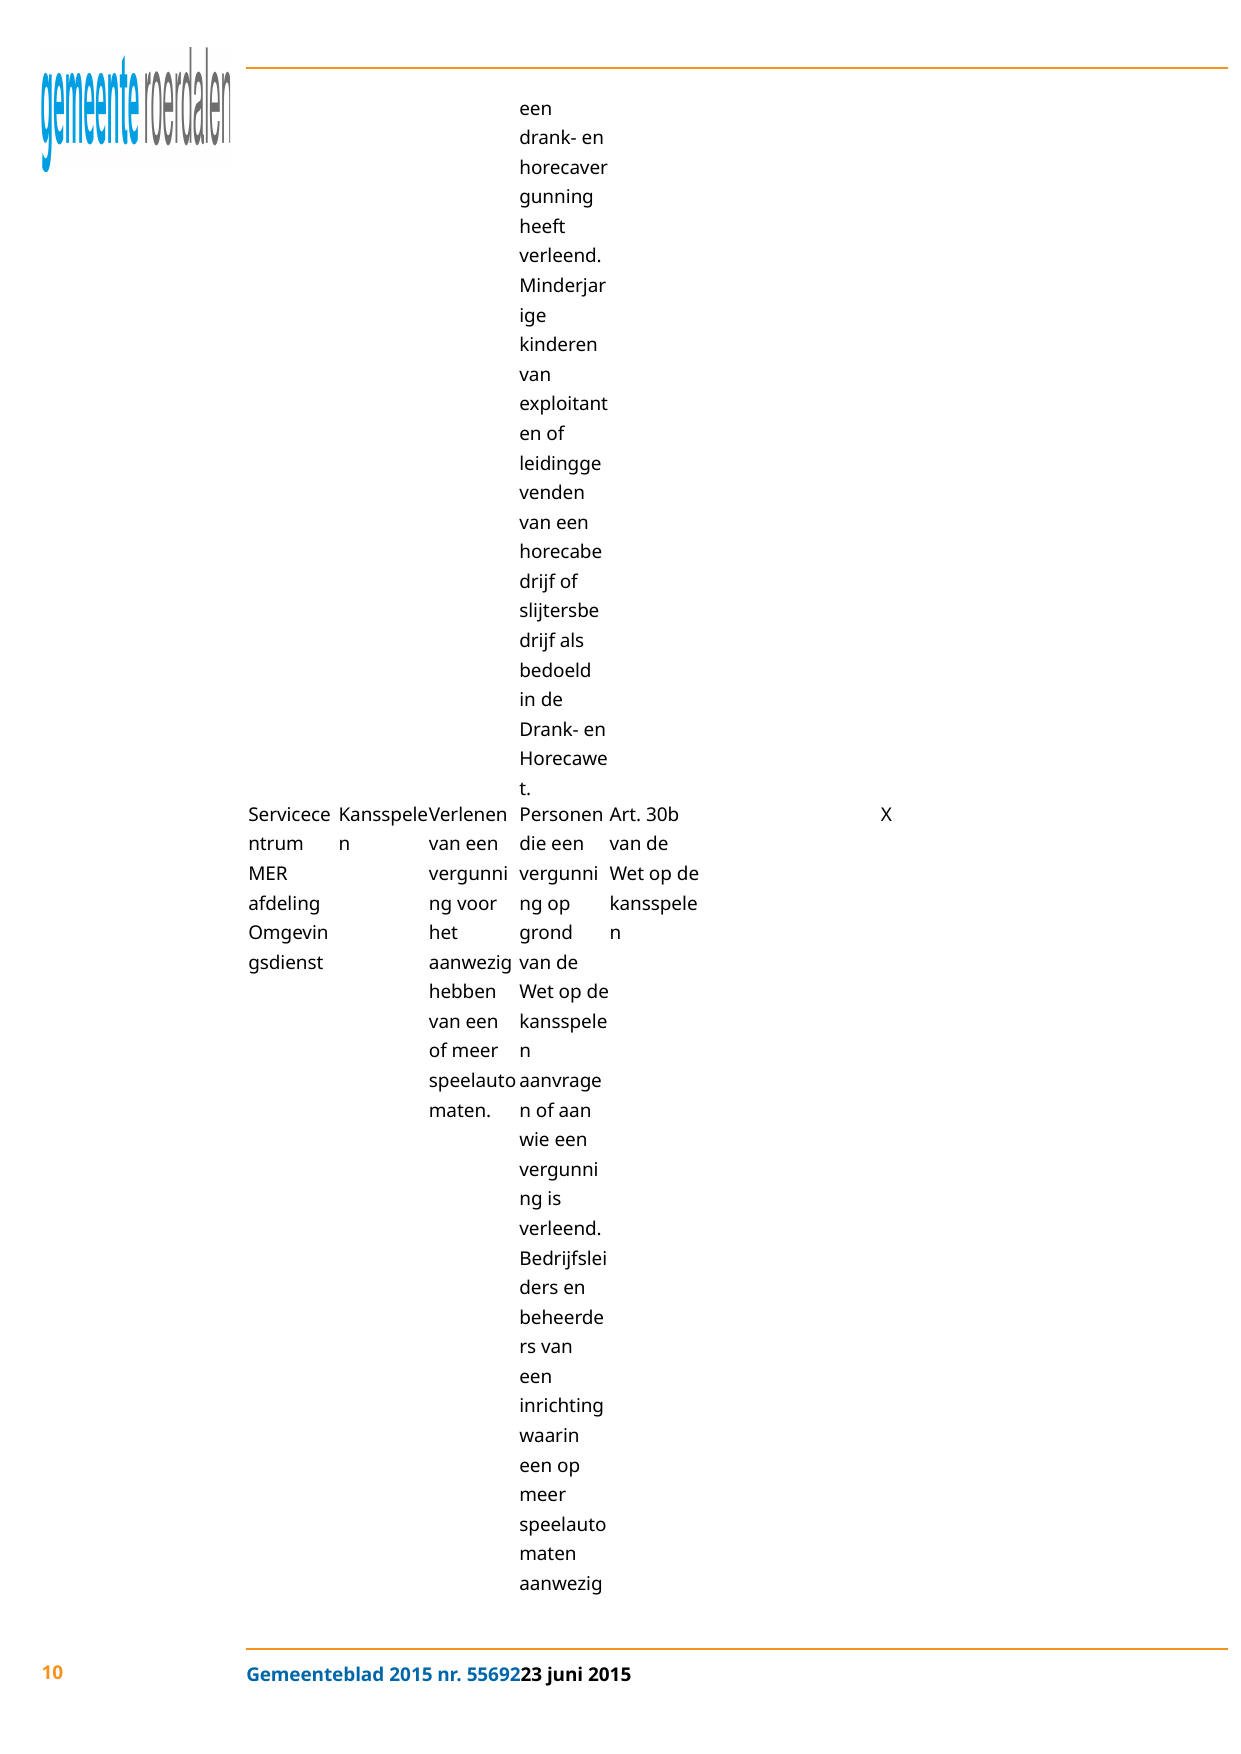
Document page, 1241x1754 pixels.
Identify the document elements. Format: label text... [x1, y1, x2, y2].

table_cell Kansspelen [338, 801, 429, 1596]
table_cell [1061, 801, 1152, 1596]
table_cell een drank- en horecavergunning heeft verleend. Minderjarige kinderen van exploitanten of leidinggevenden van een horecabedrijf of slijtersbedrijf als bedoeld in de Drank- en Horecawet. [519, 95, 609, 801]
table_cell [248, 95, 338, 801]
table_cell Servicecentrum MER afdeling Omgevingsdienst [248, 801, 338, 1596]
table_cell Verlenen van een vergunning voor het aanwezig hebben van een of meer speelautomaten. [429, 801, 519, 1596]
table_cell Art. 30b van de Wet op de kansspelen [609, 801, 700, 1596]
table_cell [1061, 95, 1152, 801]
picture [41, 47, 231, 172]
table_cell [700, 95, 790, 801]
table_cell [971, 95, 1061, 801]
table_cell [700, 801, 790, 1596]
table_cell [790, 95, 881, 801]
table_cell [338, 95, 429, 801]
table_cell [429, 95, 519, 801]
table_cell [971, 801, 1061, 1596]
table_cell [790, 801, 881, 1596]
picture [41, 134, 48, 172]
table_cell Personen die een vergunning op grond van de Wet op de kansspelen aanvragen of aan wie een vergunning is verleend. Bedrijfsleiders en beheerders van een inrichting waarin een op meer speelautomaten aanwezig [519, 801, 609, 1596]
table_cell [609, 95, 700, 801]
table_cell X [881, 801, 971, 1596]
table_cell [881, 95, 971, 801]
